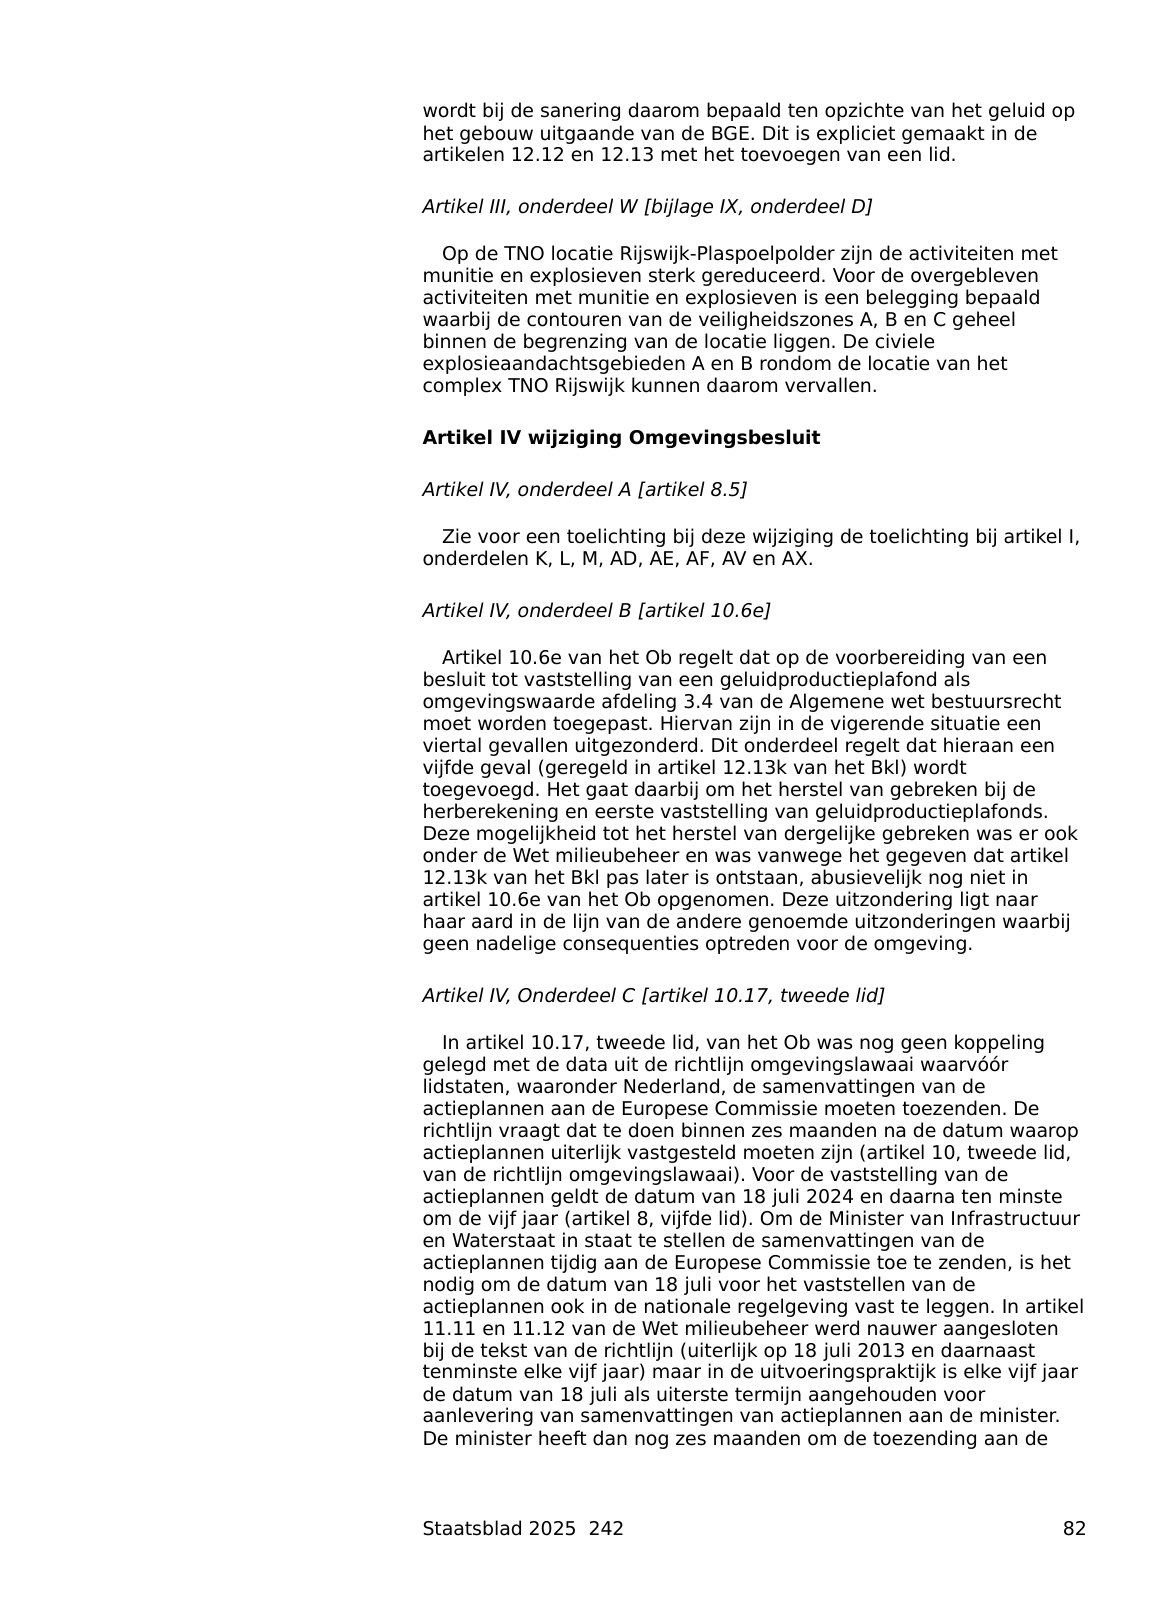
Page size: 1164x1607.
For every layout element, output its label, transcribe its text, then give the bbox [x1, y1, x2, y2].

text Zie voor een toelichting bij deze wijziging de toelichting bij artikel I, onderdelen K, L, M, AD, AE, AF, AV en AX. [422, 526, 1087, 570]
text In artikel 10.17, tweede lid, van het Ob was nog geen koppeling gelegd met de data uit de richtlijn omgevingslawaai waarvóór lidstaten, waaronder Nederland, de samenvattingen van de actieplannen aan de Europese Commissie moeten toezenden. De richtlijn vraagt dat te doen binnen zes maanden na de datum waarop actieplannen uiterlijk vastgesteld moeten zijn (artikel 10, tweede lid, van de richtlijn omgevingslawaai). Voor de vaststelling van de actieplannen geldt de datum van 18 juli 2024 en daarna ten minste om de vijf jaar (artikel 8, vijfde lid). Om de Minister van Infrastructuur en Waterstaat in staat te stellen de samenvattingen van de actieplannen tijdig aan de Europese Commissie toe te zenden, is het nodig om de datum van 18 juli voor het vaststellen van de actieplannen ook in de nationale regelgeving vast te leggen. In artikel 11.11 en 11.12 van de Wet milieubeheer werd nauwer aangesloten bij de tekst van de richtlijn (uiterlijk op 18 juli 2013 en daarnaast tenminste elke vijf jaar) maar in de uitvoeringspraktijk is elke vijf jaar de datum van 18 juli als uiterste termijn aangehouden voor aanlevering van samenvattingen van actieplannen aan de minister. De minister heeft dan nog zes maanden om de toezending aan de [422, 1032, 1087, 1449]
subtitle Artikel IV, Onderdeel C [artikel 10.17, tweede lid] [422, 985, 1087, 1007]
subtitle Artikel IV, onderdeel B [artikel 10.6e] [422, 600, 1087, 622]
text Artikel 10.6e van het Ob regelt dat op de voorbereiding van een besluit tot vaststelling van een geluidproductieplafond als omgevingswaarde afdeling 3.4 van de Algemene wet bestuursrecht moet worden toegepast. Hiervan zijn in de vigerende situatie een viertal gevallen uitgezonderd. Dit onderdeel regelt dat hieraan een vijfde geval (geregeld in artikel 12.13k van het Bkl) wordt toegevoegd. Het gaat daarbij om het herstel van gebreken bij de herberekening en eerste vaststelling van geluidproductieplafonds. Deze mogelijkheid tot het herstel van dergelijke gebreken was er ook onder de Wet milieubeheer en was vanwege het gegeven dat artikel 12.13k van het Bkl pas later is ontstaan, abusievelijk nog niet in artikel 10.6e van het Ob opgenomen. Deze uitzondering ligt naar haar aard in de lijn van de andere genoemde uitzonderingen waarbij geen nadelige consequenties optreden voor de omgeving. [422, 647, 1087, 955]
subtitle Artikel IV, onderdeel A [artikel 8.5] [422, 479, 1087, 501]
subtitle Artikel IV wijziging Omgevingsbesluit [422, 427, 1087, 449]
subtitle Artikel III, onderdeel W [bijlage IX, onderdeel D] [422, 196, 1087, 218]
text Op de TNO locatie Rijswijk-Plaspoelpolder zijn de activiteiten met munitie en explosieven sterk gereduceerd. Voor de overgebleven activiteiten met munitie en explosieven is een belegging bepaald waarbij de contouren van de veiligheidszones A, B en C geheel binnen de begrenzing van de locatie liggen. De civiele explosieaandachtsgebieden A en B rondom de locatie van het complex TNO Rijswijk kunnen daarom vervallen. [422, 243, 1087, 397]
text wordt bij de sanering daarom bepaald ten opzichte van het geluid op het gebouw uitgaande van de BGE. Dit is expliciet gemaakt in de artikelen 12.12 en 12.13 met het toevoegen van een lid. [422, 100, 1087, 166]
